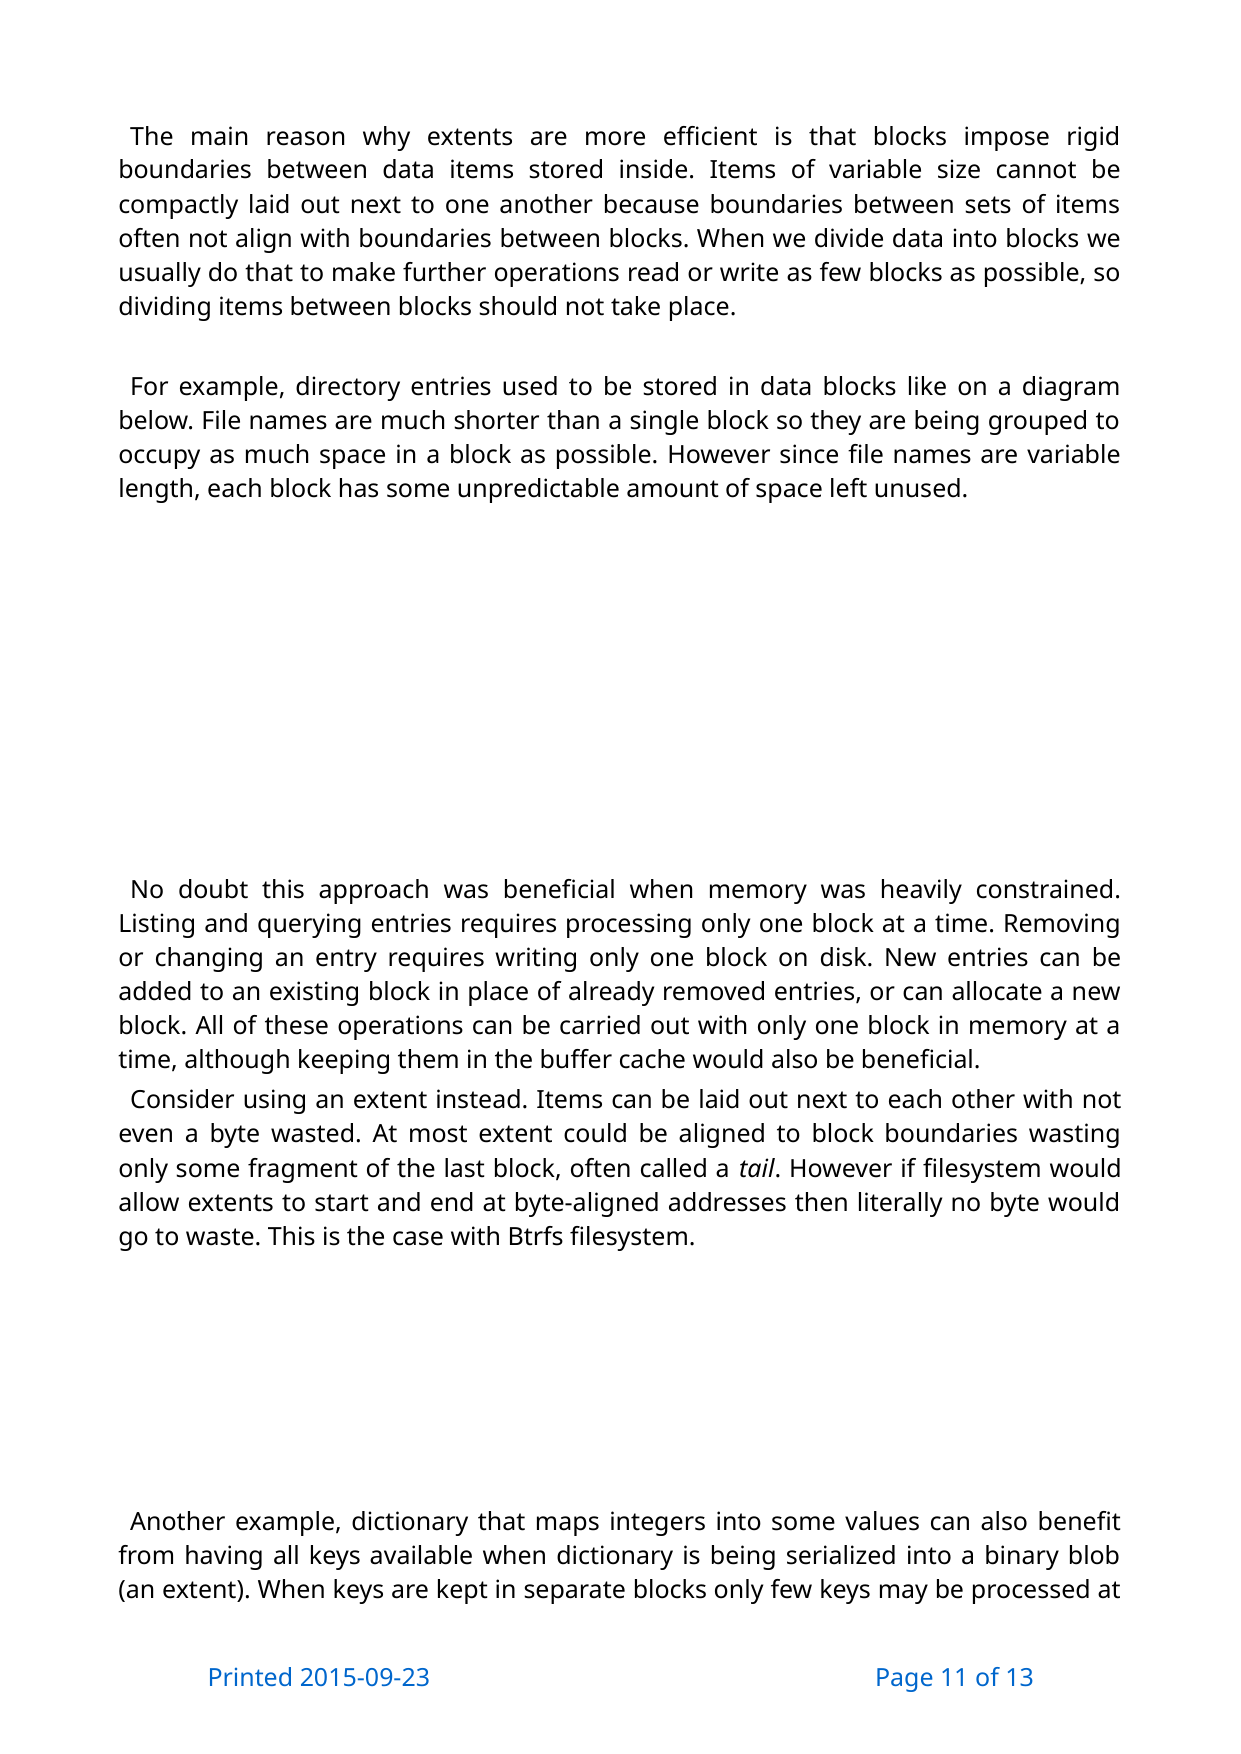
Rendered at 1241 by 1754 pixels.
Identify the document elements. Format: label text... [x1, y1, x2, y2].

text For example, directory entries used to be stored in data blocks like on a diagram below. File names are much shorter than a single block so they are being grouped to occupy as much space in a block as possible. However since file names are variable length, each block has some unpredictable amount of space left unused. [118, 368, 1122, 505]
text Another example, dictionary that maps integers into some values can also benefit from having all keys available when dictionary is being serialized into a binary blob (an extent). When keys are kept in separate blocks only few keys may be processed at [118, 1504, 1122, 1606]
text The main reason why extents are more efficient is that blocks impose rigid boundaries between data items stored inside. Items of variable size cannot be compactly laid out next to one another because boundaries between sets of items often not align with boundaries between blocks. When we divide data into blocks we usually do that to make further operations read or write as few blocks as possible, so dividing items between blocks should not take place. [118, 118, 1122, 322]
text No doubt this approach was beneficial when memory was heavily constrained. Listing and querying entries requires processing only one block at a time. Removing or changing an entry requires writing only one block on disk. New entries can be added to an existing block in place of already removed entries, or can allocate a new block. All of these operations can be carried out with only one block in memory at a time, although keeping them in the buffer cache would also be beneficial. [118, 872, 1122, 1076]
text Consider using an extent instead. Items can be laid out next to each other with not even a byte wasted. At most extent could be aligned to block boundaries wasting only some fragment of the last block, often called a tail. However if filesystem would allow extents to start and end at byte-aligned addresses then literally no byte would go to waste. This is the case with Btrfs filesystem. [118, 1082, 1122, 1252]
